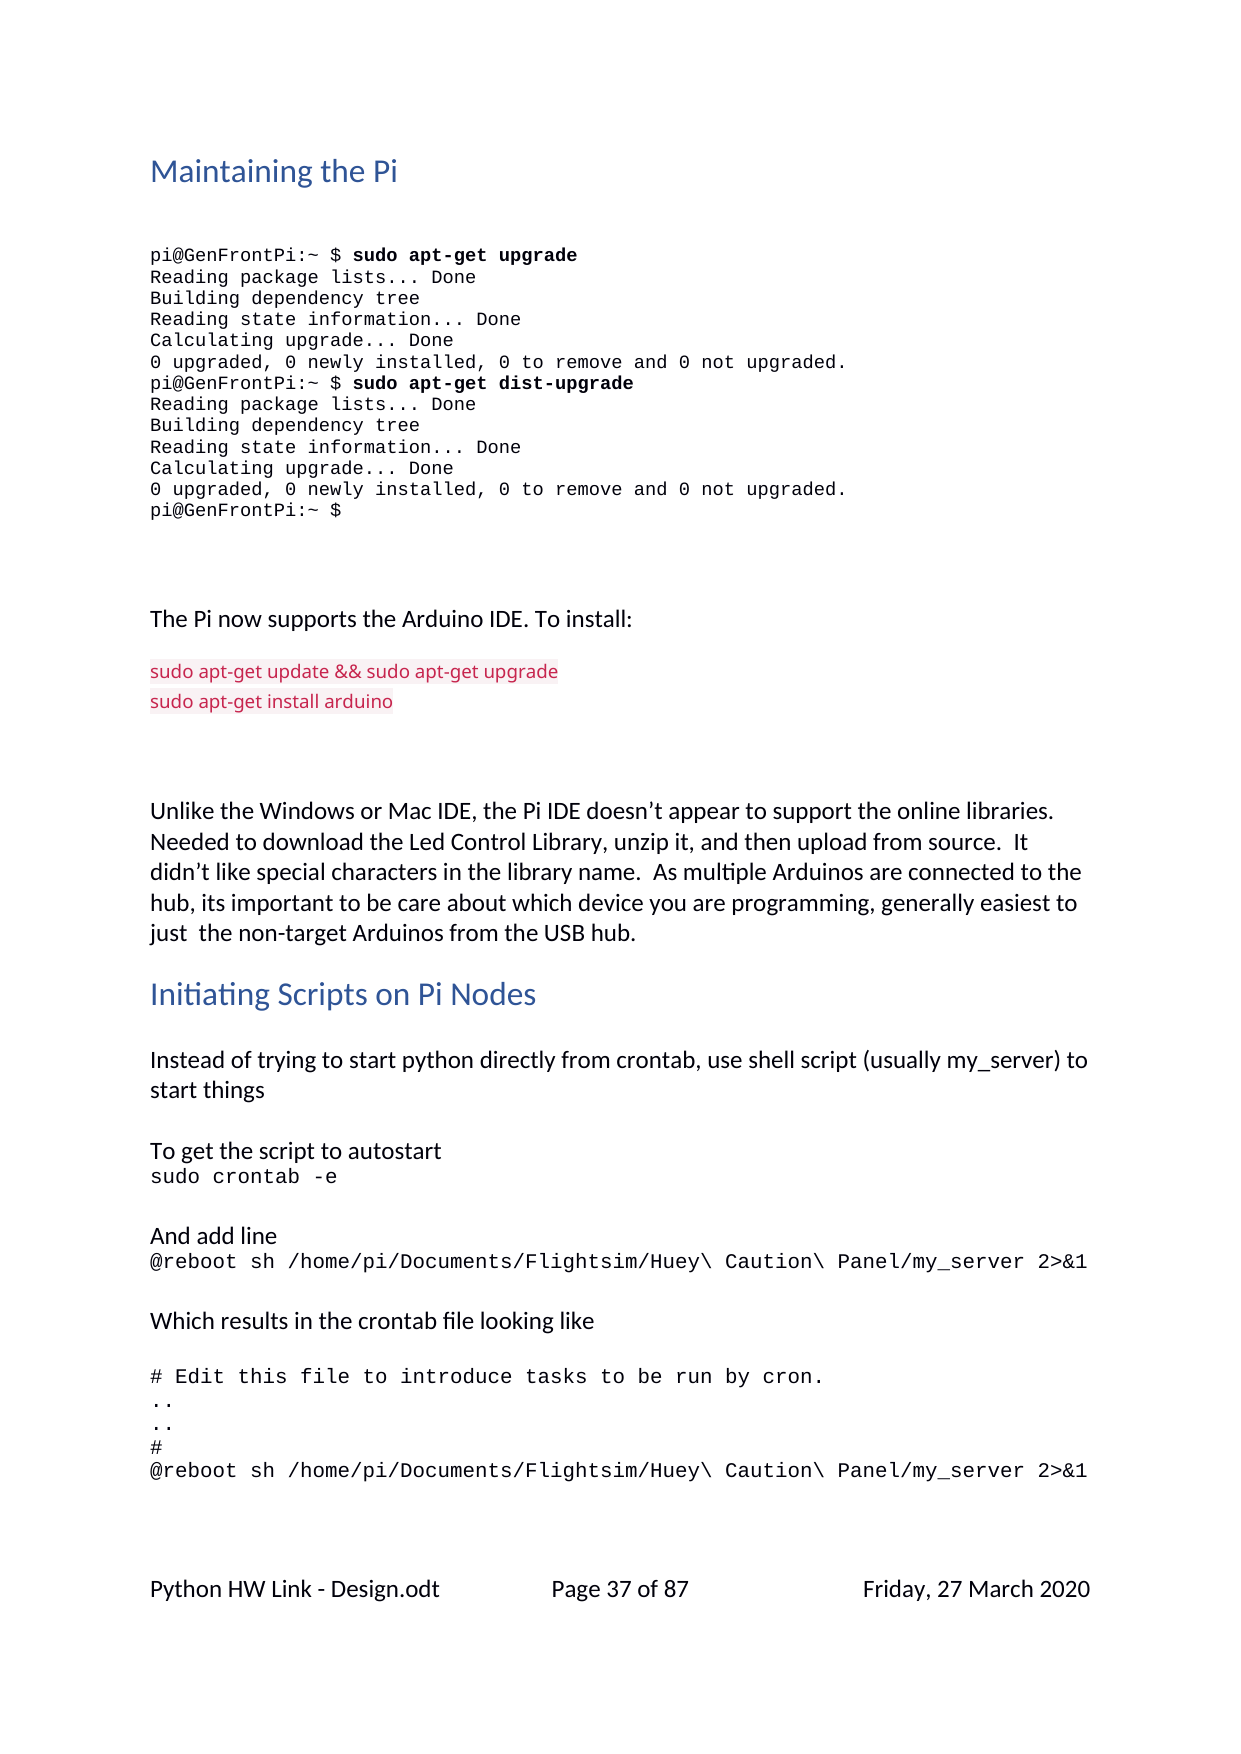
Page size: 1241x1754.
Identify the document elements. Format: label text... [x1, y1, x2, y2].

text Reading state information... Done [150, 310, 1090, 331]
text @reboot sh /home/pi/Documents/Flightsim/Huey\ Caution\ Panel/my_server 2>&1 [150, 1251, 1090, 1274]
text pi@GenFrontPi:~ $ sudo apt-get upgrade [150, 246, 1090, 267]
text Building dependency tree [150, 289, 1090, 310]
text # [150, 1437, 1090, 1461]
text Calculating upgrade... Done [150, 331, 1090, 352]
text Unlike the Windows or Mac IDE, the Pi IDE doesn’t appear to support the online libraries. Needed to download the Led Control Library, unzip it, and then upload from source. It didn’t like special characters in the library name. As multiple Arduinos are connected to the hub, its important to be care about which device you are programming, generally easiest to just the non-target Arduinos from the USB hub. [150, 795, 1090, 948]
text start things [150, 1074, 1090, 1105]
text The Pi now supports the Arduino IDE. To install: [150, 603, 1090, 633]
text Which results in the crontab file looking like [150, 1305, 1090, 1335]
text sudo apt-get update && sudo apt-get upgrade sudo apt-get install arduino [150, 658, 1090, 714]
text .. [150, 1413, 1090, 1437]
text Reading package lists... Done [150, 395, 1090, 416]
text sudo crontab -e [150, 1166, 1090, 1190]
text Building dependency tree [150, 416, 1090, 437]
text Reading package lists... Done [150, 267, 1090, 289]
text Reading state information... Done [150, 437, 1090, 459]
text Instead of trying to start python directly from crontab, use shell script (usually my_server) to [150, 1044, 1090, 1074]
text 0 upgraded, 0 newly installed, 0 to remove and 0 not upgraded. [150, 480, 1090, 501]
text .. [150, 1389, 1090, 1413]
text # Edit this file to introduce tasks to be run by cron. [150, 1366, 1090, 1389]
text Calculating upgrade... Done [150, 459, 1090, 480]
text And add line [150, 1220, 1090, 1251]
text pi@GenFrontPi:~ $ sudo apt-get dist-upgrade [150, 374, 1090, 395]
subtitle Initiating Scripts on Pi Nodes [150, 973, 1090, 1013]
text pi@GenFrontPi:~ $ [150, 501, 1090, 522]
text To get the script to autostart [150, 1136, 1090, 1166]
text @reboot sh /home/pi/Documents/Flightsim/Huey\ Caution\ Panel/my_server 2>&1 [150, 1461, 1090, 1484]
text 0 upgraded, 0 newly installed, 0 to remove and 0 not upgraded. [150, 352, 1090, 374]
subtitle Maintaining the Pi [150, 150, 1090, 191]
